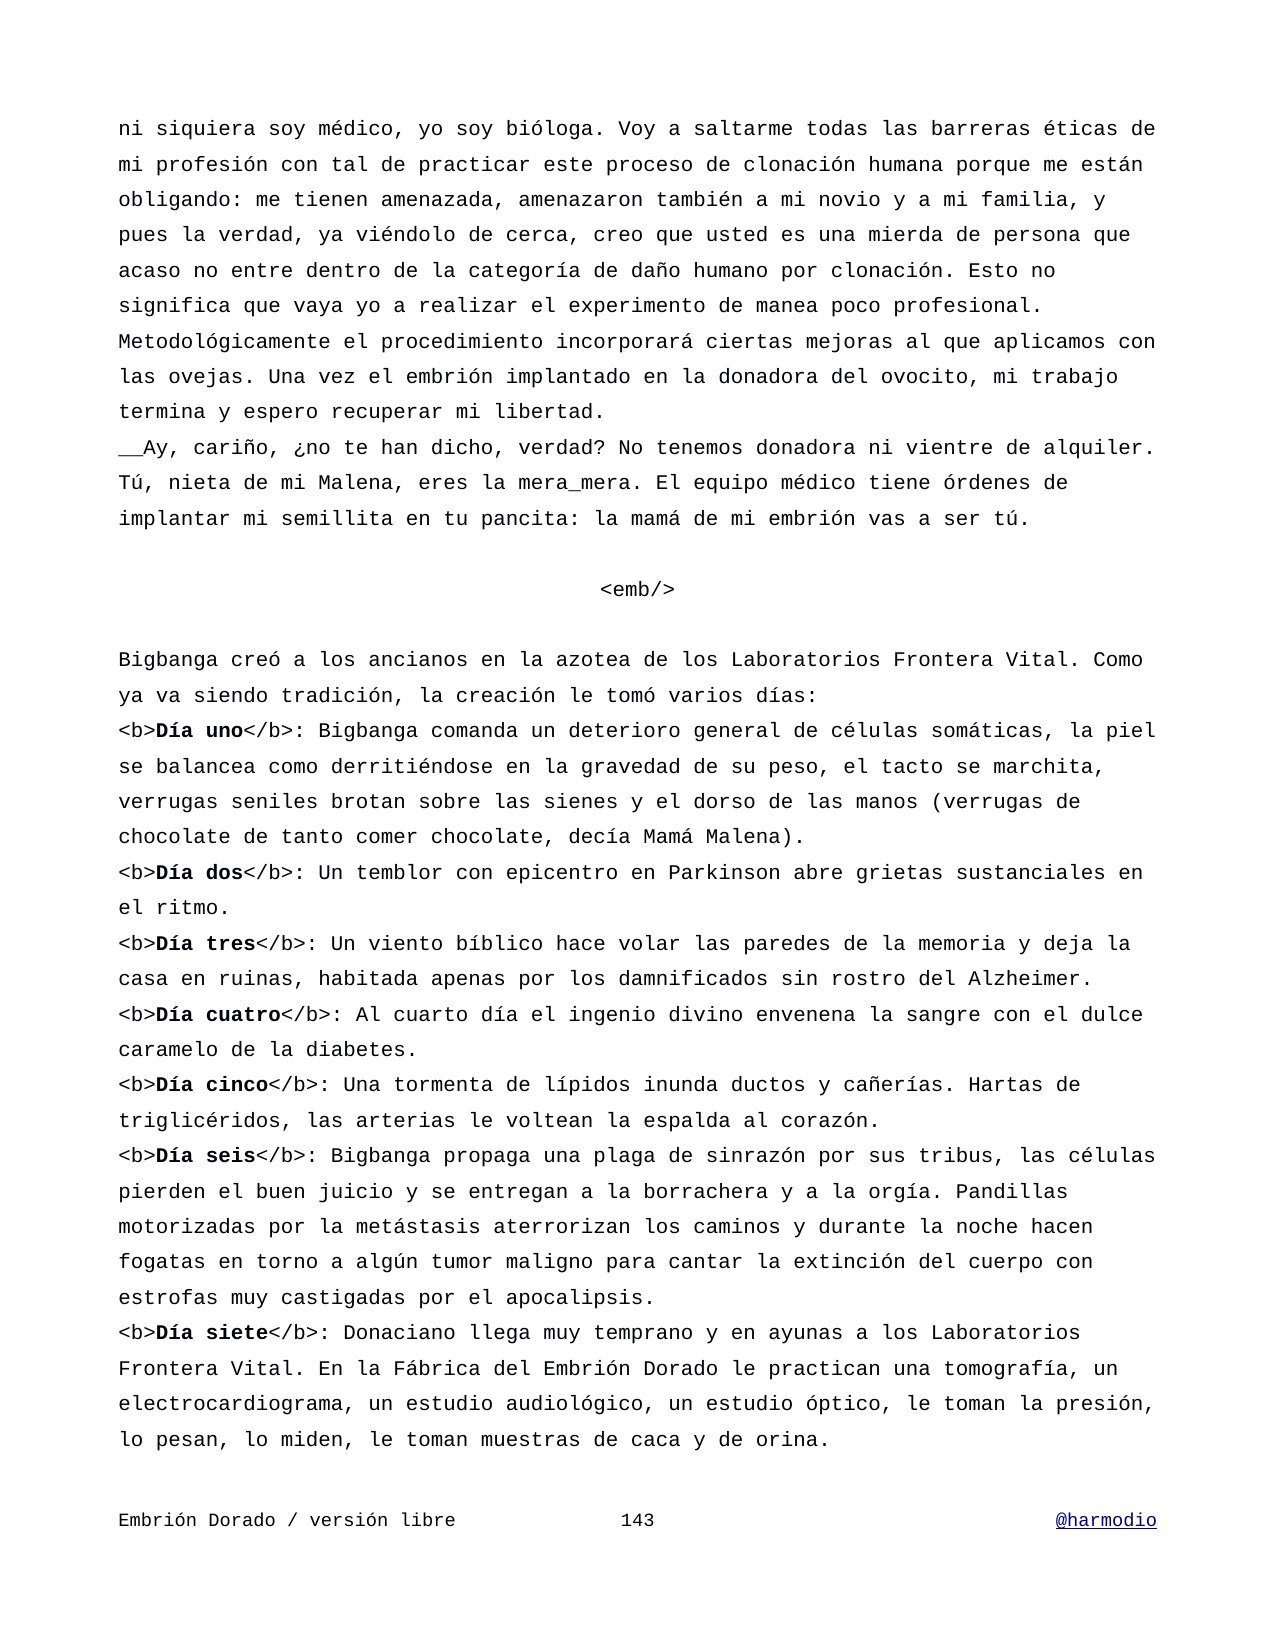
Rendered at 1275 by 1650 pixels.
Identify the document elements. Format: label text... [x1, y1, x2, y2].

text <b>Día cuatro</b>: Al cuarto día el ingenio divino envenena la sangre con el dulce caramelo de la diabetes. [118, 1003, 1157, 1063]
text <b>Día dos</b>: Un temblor con epicentro en Parkinson abre grietas sustanciales en el ritmo. [118, 862, 1157, 921]
text <b>Día uno</b>: Bigbanga comanda un deterioro general de células somáticas, la piel se balancea como derritiéndose en la gravedad de su peso, el tacto se marchita, verrugas seniles brotan sobre las sienes y el dorso de las manos (verrugas de chocolate de tanto comer chocolate, decía Mamá Malena). [118, 720, 1157, 850]
text <b>Día seis</b>: Bigbanga propaga una plaga de sinrazón por sus tribus, las células pierden el buen juicio y se entregan a la borrachera y a la orgía. Pandillas motorizadas por la metástasis aterrorizan los caminos y durante la noche hacen fogatas en torno a algún tumor maligno para cantar la extinción del cuerpo con estrofas muy castigadas por el apocalipsis. [118, 1145, 1157, 1311]
text ni siquiera soy médico, yo soy bióloga. Voy a saltarme todas las barreras éticas de mi profesión con tal de practicar este proceso de clonación humana porque me están obligando: me tienen amenazada, amenazaron también a mi novio y a mi familia, y pues la verdad, ya viéndolo de cerca, creo que usted es una mierda de persona que acaso no entre dentro de la categoría de daño humano por clonación. Esto no significa que vaya yo a realizar el experimento de manea poco profesional. Metodológicamente el procedimiento incorporará ciertas mejoras al que aplicamos con las ovejas. Una vez el embrión implantado en la donadora del ovocito, mi trabajo termina y espero recuperar mi libertad. [118, 118, 1157, 425]
text <b>Día cinco</b>: Una tormenta de lípidos inunda ductos y cañerías. Hartas de triglicéridos, las arterias le voltean la espalda al corazón. [118, 1074, 1157, 1133]
text <emb/> [118, 578, 1157, 602]
text <b>Día siete</b>: Donaciano llega muy temprano y en ayunas a los Laboratorios Frontera Vital. En la Fábrica del Embrión Dorado le practican una tomografía, un electrocardiograma, un estudio audiológico, un estudio óptico, le toman la presión, lo pesan, lo miden, le toman muestras de caca y de orina. [118, 1322, 1157, 1452]
text Bigbanga creó a los ancianos en la azotea de los Laboratorios Frontera Vital. Como ya va siendo tradición, la creación le tomó varios días: [118, 649, 1157, 708]
text __Ay, cariño, ¿no te han dicho, verdad? No tenemos donadora ni vientre de alquiler. Tú, nieta de mi Malena, eres la mera_mera. El equipo médico tiene órdenes de implantar mi semillita en tu pancita: la mamá de mi embrión vas a ser tú. [118, 437, 1157, 531]
text <b>Día tres</b>: Un viento bíblico hace volar las paredes de la memoria y deja la casa en ruinas, habitada apenas por los damnificados sin rostro del Alzheimer. [118, 933, 1157, 992]
